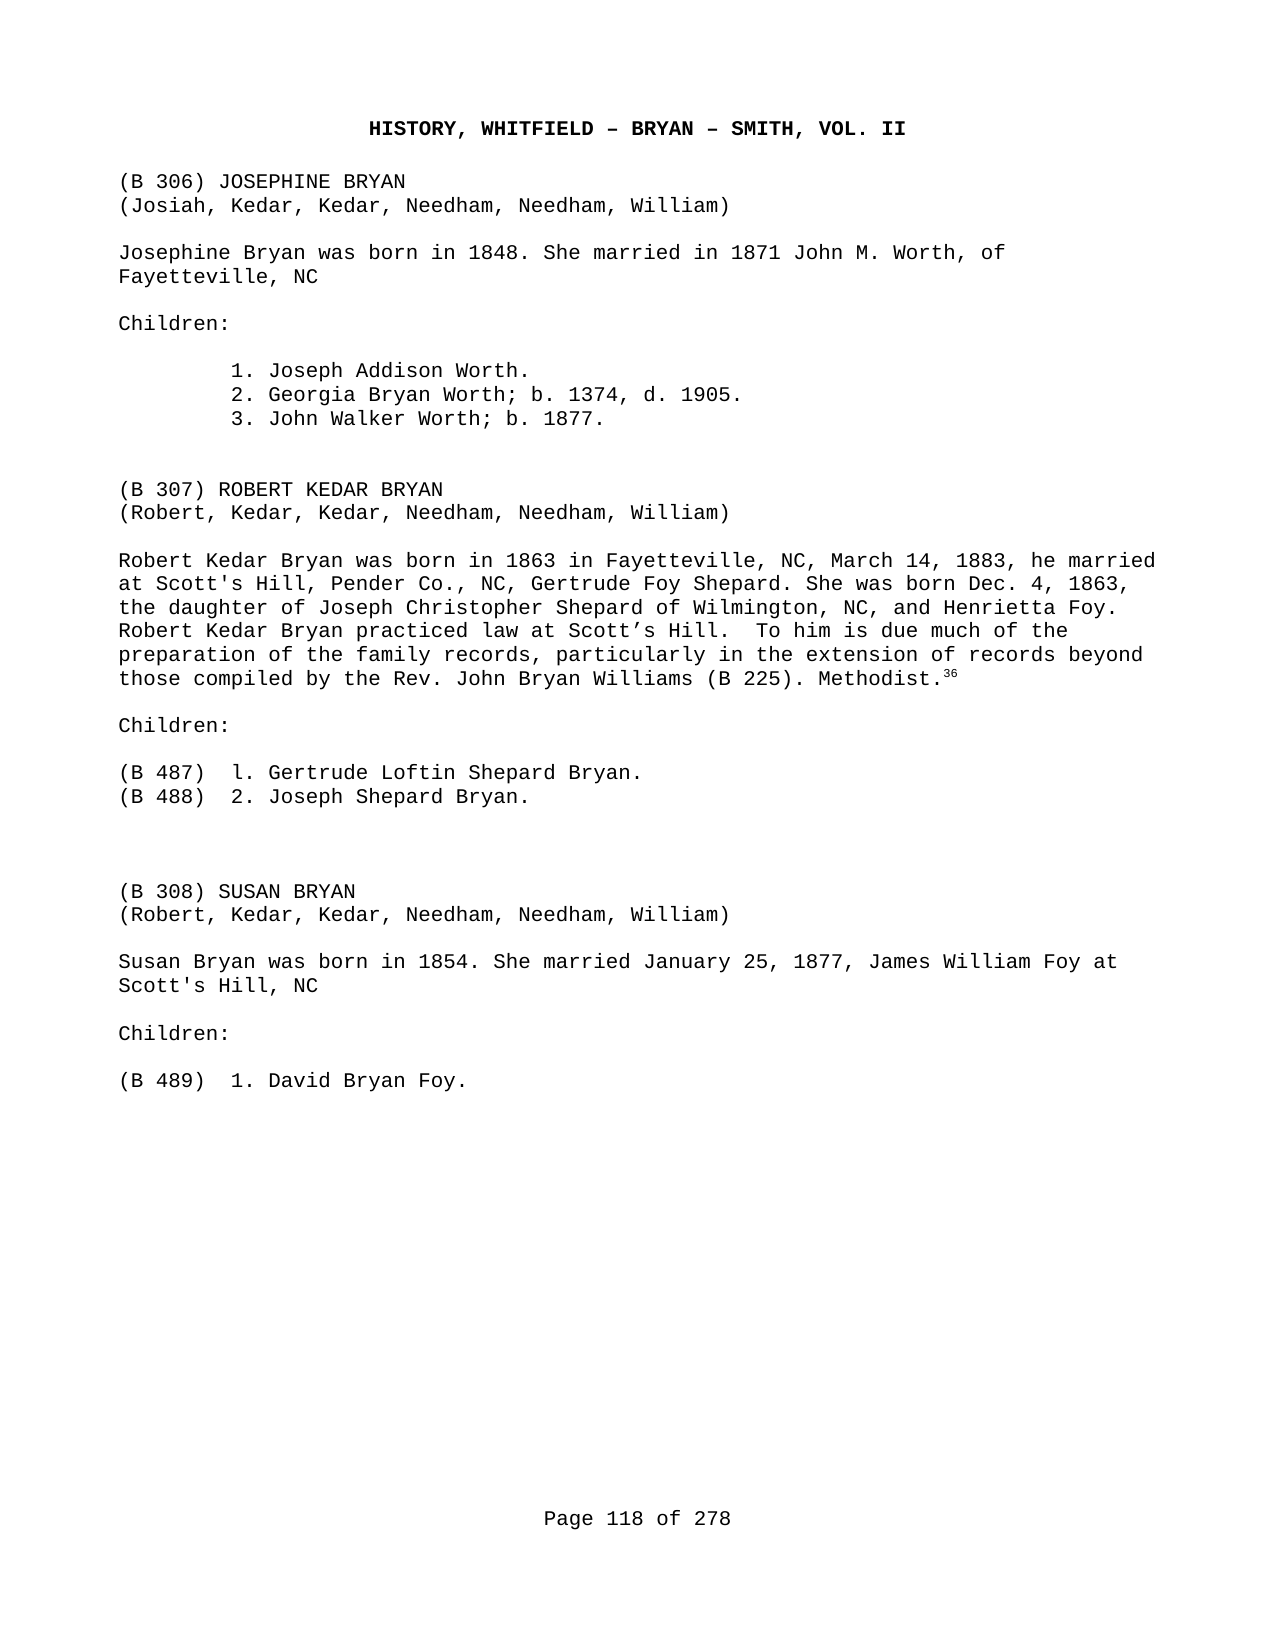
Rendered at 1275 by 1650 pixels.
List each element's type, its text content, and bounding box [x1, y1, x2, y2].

text (B 308) SUSAN BRYAN [118, 881, 1157, 904]
text (B 489) 1. David Bryan Foy. [118, 1070, 1157, 1093]
text Susan Bryan was born in 1854. She married January 25, 1877, James William Foy at Scott's Hill, NC [118, 952, 1157, 999]
text Children: [118, 313, 1157, 337]
text (Josiah, Kedar, Kedar, Needham, Needham, William) [118, 195, 1157, 218]
text (Robert, Kedar, Kedar, Needham, Needham, William) [118, 904, 1157, 928]
text 2. Georgia Bryan Worth; b. 1374, d. 1905. [118, 384, 1157, 408]
text (B 307) ROBERT KEDAR BRYAN [118, 479, 1157, 502]
text 3. John Walker Worth; b. 1877. [118, 408, 1157, 431]
text (B 306) JOSEPHINE BRYAN [118, 171, 1157, 195]
text (B 487) l. Gertrude Loftin Shepard Bryan. [118, 762, 1157, 786]
text 1. Joseph Addison Worth. [118, 360, 1157, 384]
text (B 488) 2. Joseph Shepard Bryan. [118, 786, 1157, 810]
text Children: [118, 1022, 1157, 1046]
text Josephine Bryan was born in 1848. She married in 1871 John M. Worth, of Fayetteville, NC [118, 242, 1157, 289]
text (Robert, Kedar, Kedar, Needham, Needham, William) [118, 502, 1157, 526]
text Robert Kedar Bryan was born in 1863 in Fayetteville, NC, March 14, 1883, he married at Scott's Hill, Pender Co., NC, Gertrude Foy Shepard. She was born Dec. 4, 1863, the daughter of Joseph Christopher Shepard of Wilmington, NC, and Henrietta Foy. Robert Kedar Bryan practiced law at Scott’s Hill. To him is due much of the preparation of the family records, particularly in the extension of records beyond those compiled by the Rev. John Bryan Williams (B 225). Methodist.36 [118, 549, 1157, 691]
text Children: [118, 715, 1157, 739]
